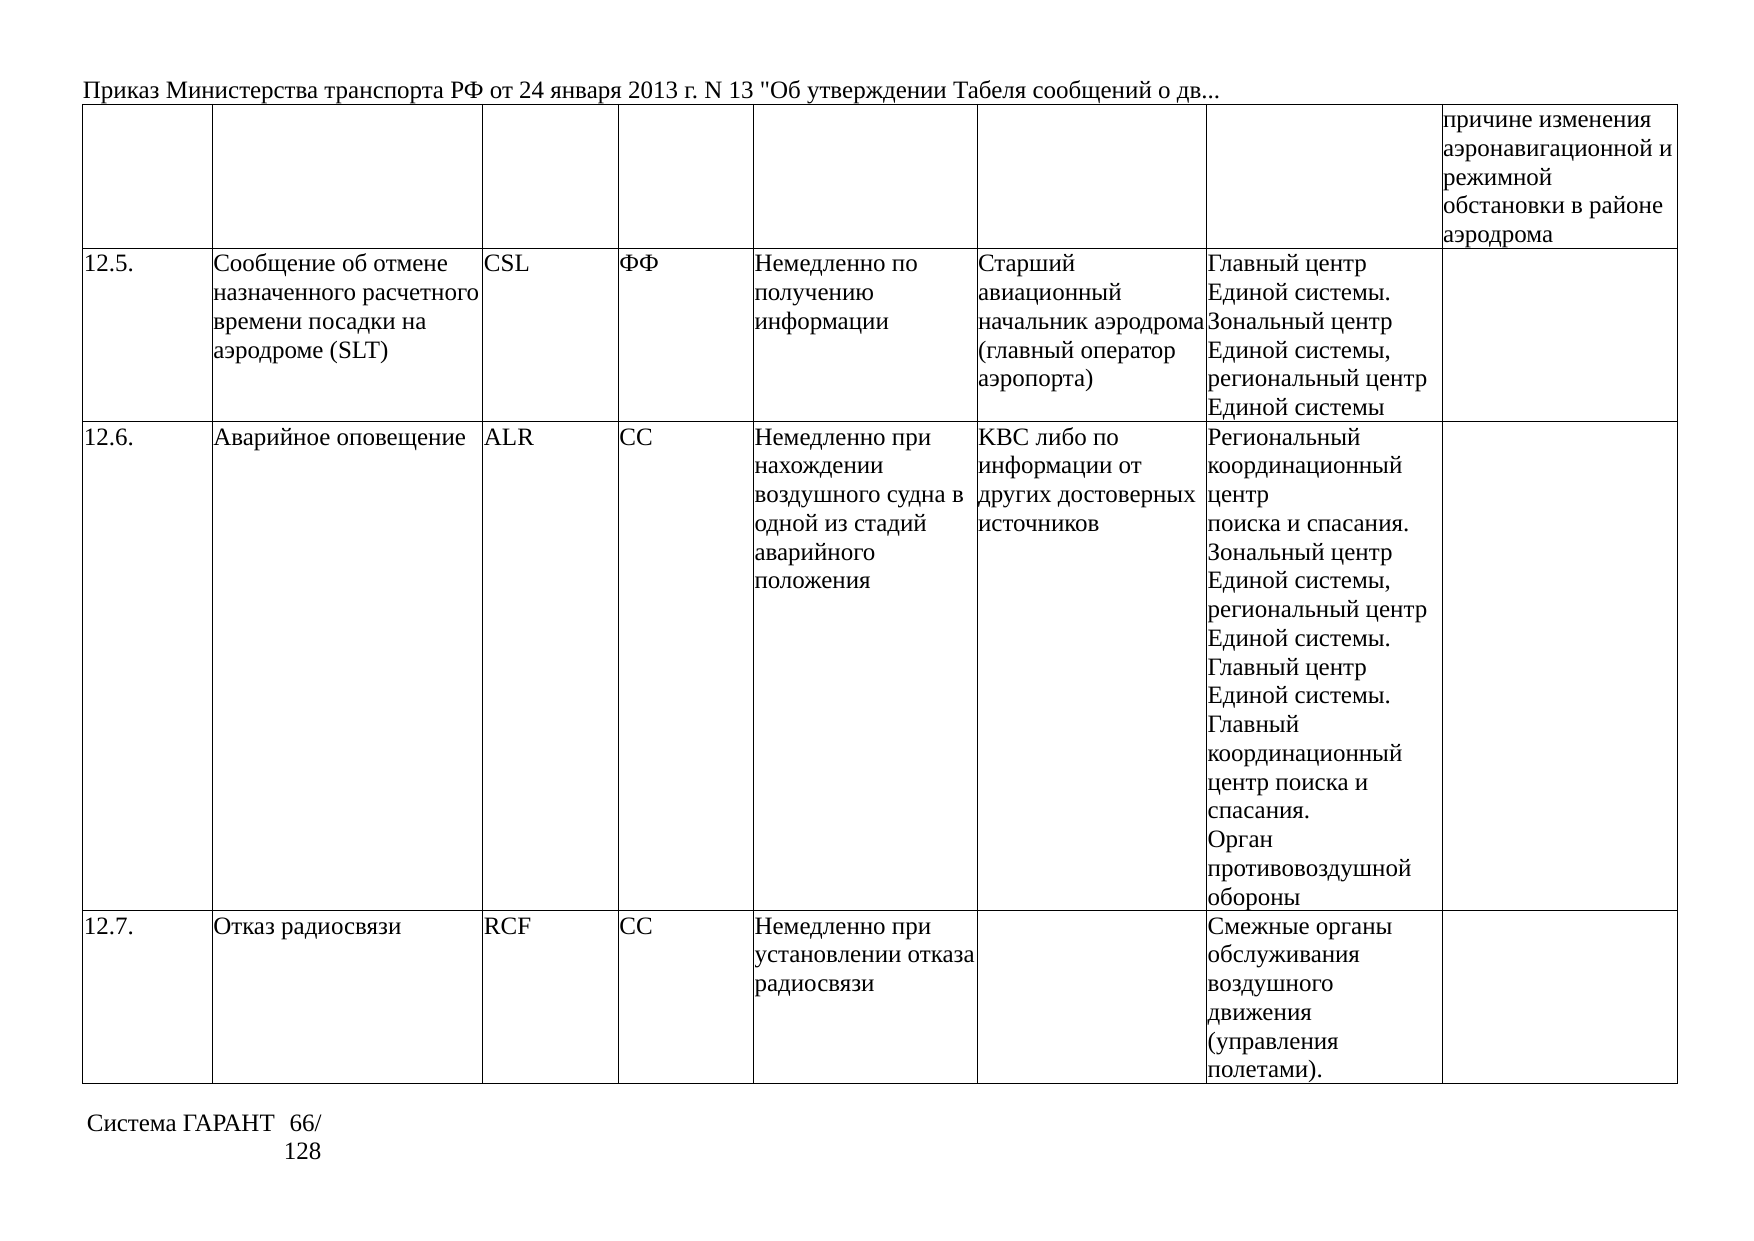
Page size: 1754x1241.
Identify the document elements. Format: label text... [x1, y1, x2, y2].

table_cell Отказ радиосвязи [213, 911, 482, 1083]
table_cell [1207, 105, 1442, 248]
table_cell СС [619, 911, 753, 1083]
table_cell ALR [483, 422, 618, 910]
table_cell [1443, 422, 1677, 910]
table_cell Смежные органы обслуживания воздушного движения (управления полетами). [1207, 911, 1442, 1083]
table_cell Сообщение об отмене назначенного расчетного времени посадки на аэродроме (SLT) [213, 249, 482, 421]
table_cell причине изменения аэронавигационной и режимной обстановки в районе аэродрома [1443, 105, 1677, 248]
table_cell Немедленно по получению информации [754, 249, 977, 421]
table_cell 12.6. [83, 422, 212, 910]
table_cell Немедленно при установлении отказа радиосвязи [754, 911, 977, 1083]
table_cell Главный центр Единой системы. Зональный центр Единой системы, региональный центр Единой системы [1207, 249, 1442, 421]
table_cell [754, 105, 977, 248]
table_cell [1443, 911, 1677, 1083]
table_cell [978, 105, 1206, 248]
table_cell [1443, 249, 1677, 421]
table_cell RCF [483, 911, 618, 1083]
table_cell KBC либо по информации от других достоверных источников [978, 422, 1206, 910]
table_cell [83, 105, 212, 248]
table_cell [619, 105, 753, 248]
table_cell Аварийное оповещение [213, 422, 482, 910]
table_cell [213, 105, 482, 248]
table_cell [978, 911, 1206, 1083]
table_cell 12.7. [83, 911, 212, 1083]
table_cell [483, 105, 618, 248]
table_cell СС [619, 422, 753, 910]
table_cell ФФ [619, 249, 753, 421]
table_cell CSL [483, 249, 618, 421]
table_cell Региональный координационный центр поиска и спасания. Зональный центр Единой системы, региональный центр Единой системы. Главный центр Единой системы. Главный координационный центр поиска и спасания. Орган противовоздушной обороны [1207, 422, 1442, 910]
table_cell Старший авиационный начальник аэродрома (главный оператор аэропорта) [978, 249, 1206, 421]
table_cell Немедленно при нахождении воздушного судна в одной из стадий аварийного положения [754, 422, 977, 910]
table_cell 12.5. [83, 249, 212, 421]
